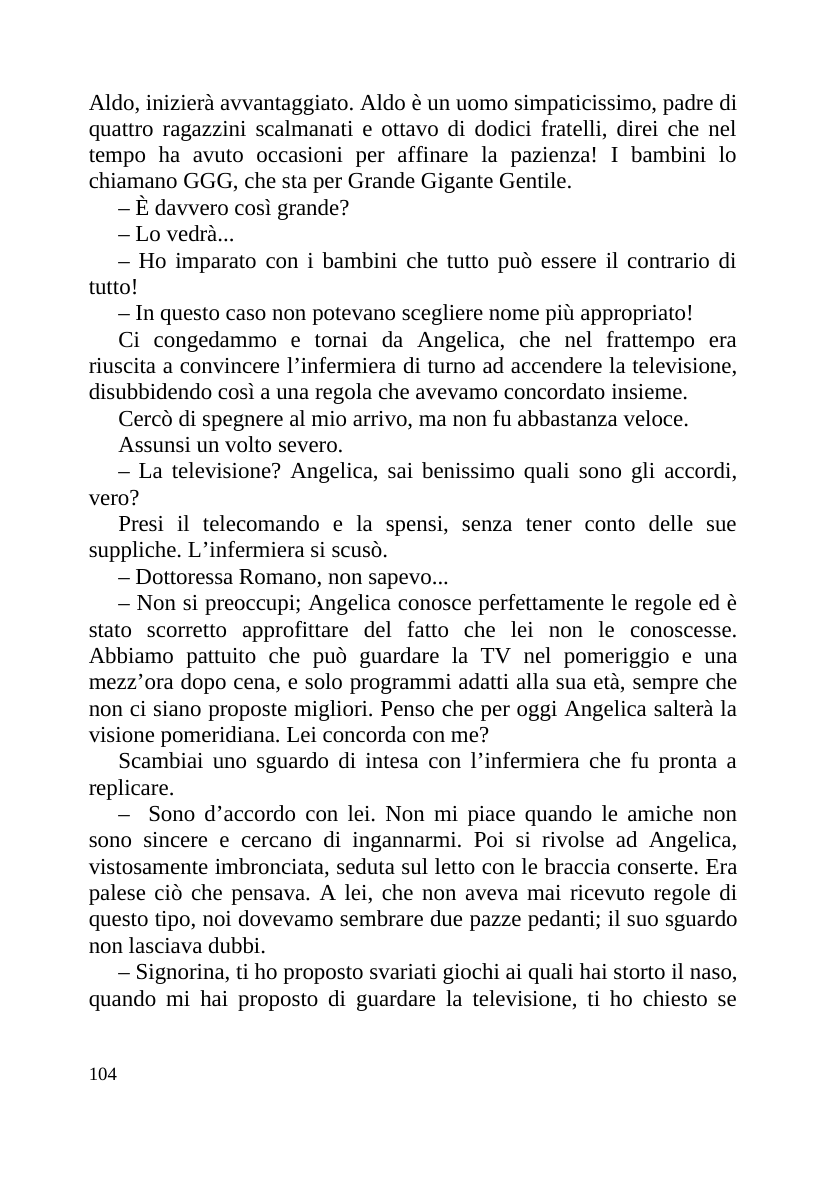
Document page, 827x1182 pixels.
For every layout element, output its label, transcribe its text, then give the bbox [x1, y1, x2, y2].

text Cercò di spegnere al mio arrivo, ma non fu abbastanza veloce. [88, 405, 738, 431]
text Scambiai uno sguardo di intesa con l’infermiera che fu pronta a replicare. [88, 747, 738, 800]
text – In questo caso non potevano scegliere nome più appropriato! [88, 299, 738, 326]
text – Sono d’accordo con lei. Non mi piace quando le amiche non sono sincere e cercano di ingannarmi. Poi si rivolse ad Angelica, vistosamente imbronciata, seduta sul letto con le braccia conserte. Era palese ciò che pensava. A lei, che non aveva mai ricevuto regole di questo tipo, noi dovevamo sembrare due pazze pedanti; il suo sguardo non lasciava dubbi. [88, 800, 738, 958]
text Presi il telecomando e la spensi, senza tener conto delle sue suppliche. L’infermiera si scusò. [88, 510, 738, 563]
text – è davvero così grande? [88, 194, 738, 220]
text Ci congedammo e tornai da Angelica, che nel frattempo era riuscita a convincere l’infermiera di turno ad accendere la televisione, disubbidendo così a una regola che avevamo concordato insieme. [88, 326, 738, 405]
text – Ho imparato con i bambini che tutto può essere il contrario di tutto! [88, 247, 738, 299]
text Aldo, inizierà avvantaggiato. Aldo è un uomo simpaticissimo, padre di quattro ragazzini scalmanati e ottavo di dodici fratelli, direi che nel tempo ha avuto occasioni per affinare la pazienza! I bambini lo chiamano GGG, che sta per Grande Gigante Gentile. [88, 88, 738, 194]
text Assunsi un volto severo. [88, 431, 738, 457]
text – Non si preoccupi; Angelica conosce perfettamente le regole ed è stato scorretto approfittare del fatto che lei non le conoscesse. Abbiamo pattuito che può guardare la TV nel pomeriggio e una mezz’ora dopo cena, e solo programmi adatti alla sua età, sempre che non ci siano proposte migliori. Penso che per oggi Angelica salterà la visione pomeridiana. Lei concorda con me? [88, 589, 738, 747]
text – Signorina, ti ho proposto svariati giochi ai quali hai storto il naso, quando mi hai proposto di guardare la televisione, ti ho chiesto se [88, 958, 738, 1011]
text – Dottoressa Romano, non sapevo... [88, 563, 738, 589]
text – La televisione? Angelica, sai benissimo quali sono gli accordi, vero? [88, 457, 738, 510]
text – Lo vedrà... [88, 220, 738, 247]
